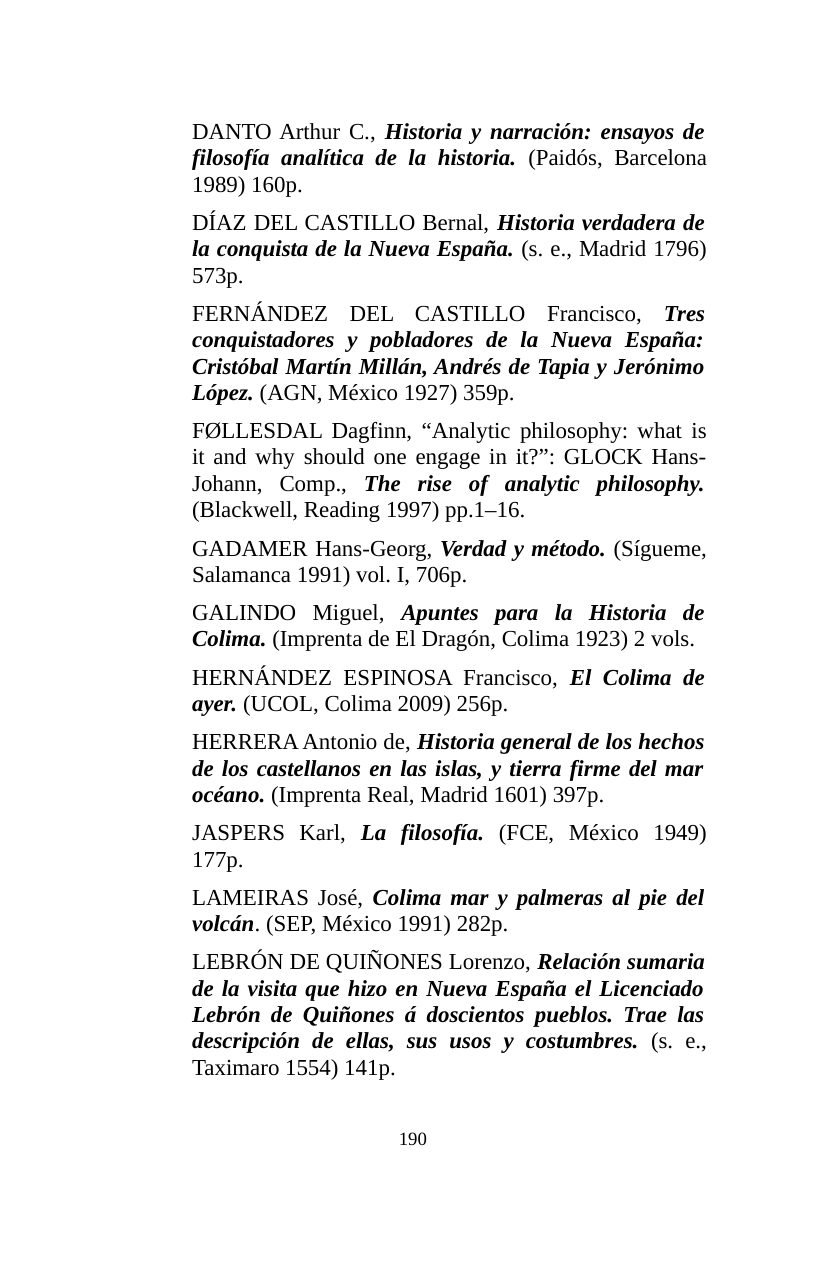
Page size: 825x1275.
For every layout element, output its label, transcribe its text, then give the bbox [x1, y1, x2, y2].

text HERRERA Antonio de, Historia general de los hechos de los castellanos en las islas, y tierra firme del mar océano. (Imprenta Real, Madrid 1601) 397p. [192, 728, 707, 807]
text JASPERS Karl, La filosofía. (FCE, México 1949) 177p. [192, 819, 707, 872]
text GADAMER Hans-Georg, Verdad y método. (Sígueme, Salamanca 1991) vol. I, 706p. [192, 534, 707, 587]
text DANTO Arthur C., Historia y narración: ensayos de filosofía analítica de la historia. (Paidós, Barcelona 1989) 160p. [192, 118, 707, 197]
text FØLLESDAL Dagfinn, “Analytic philosophy: what is it and why should one engage in it?”: GLOCK Hans-Johann, Comp., The rise of analytic philosophy. (Blackwell, Reading 1997) pp.1–16. [192, 417, 707, 523]
text LEBRÓN DE QUIÑONES Lorenzo, Relación sumaria de la visita que hizo en Nueva España el Licenciado Lebrón de Quiñones á doscientos pueblos. Trae las descripción de ellas, sus usos y costumbres. (s. e., Taximaro 1554) 141p. [192, 948, 707, 1080]
text HERNÁNDEZ ESPINOSA Francisco, El Colima de ayer. (UCOL, Colima 2009) 256p. [192, 664, 707, 716]
text GALINDO Miguel, Apuntes para la Historia de Colima. (Imprenta de El Dragón, Colima 1923) 2 vols. [192, 599, 707, 652]
text LAMEIRAS José, Colima mar y palmeras al pie del volcán. (SEP, México 1991) 282p. [192, 884, 707, 937]
text FERNÁNDEZ DEL CASTILLO Francisco, Tres conquistadores y pobladores de la Nueva España: Cristóbal Martín Millán, Andrés de Tapia y Jerónimo López. (AGN, México 1927) 359p. [192, 300, 707, 405]
text DÍAZ DEL CASTILLO Bernal, Historia verdadera de la conquista de la Nueva España. (s. e., Madrid 1796) 573p. [192, 209, 707, 288]
